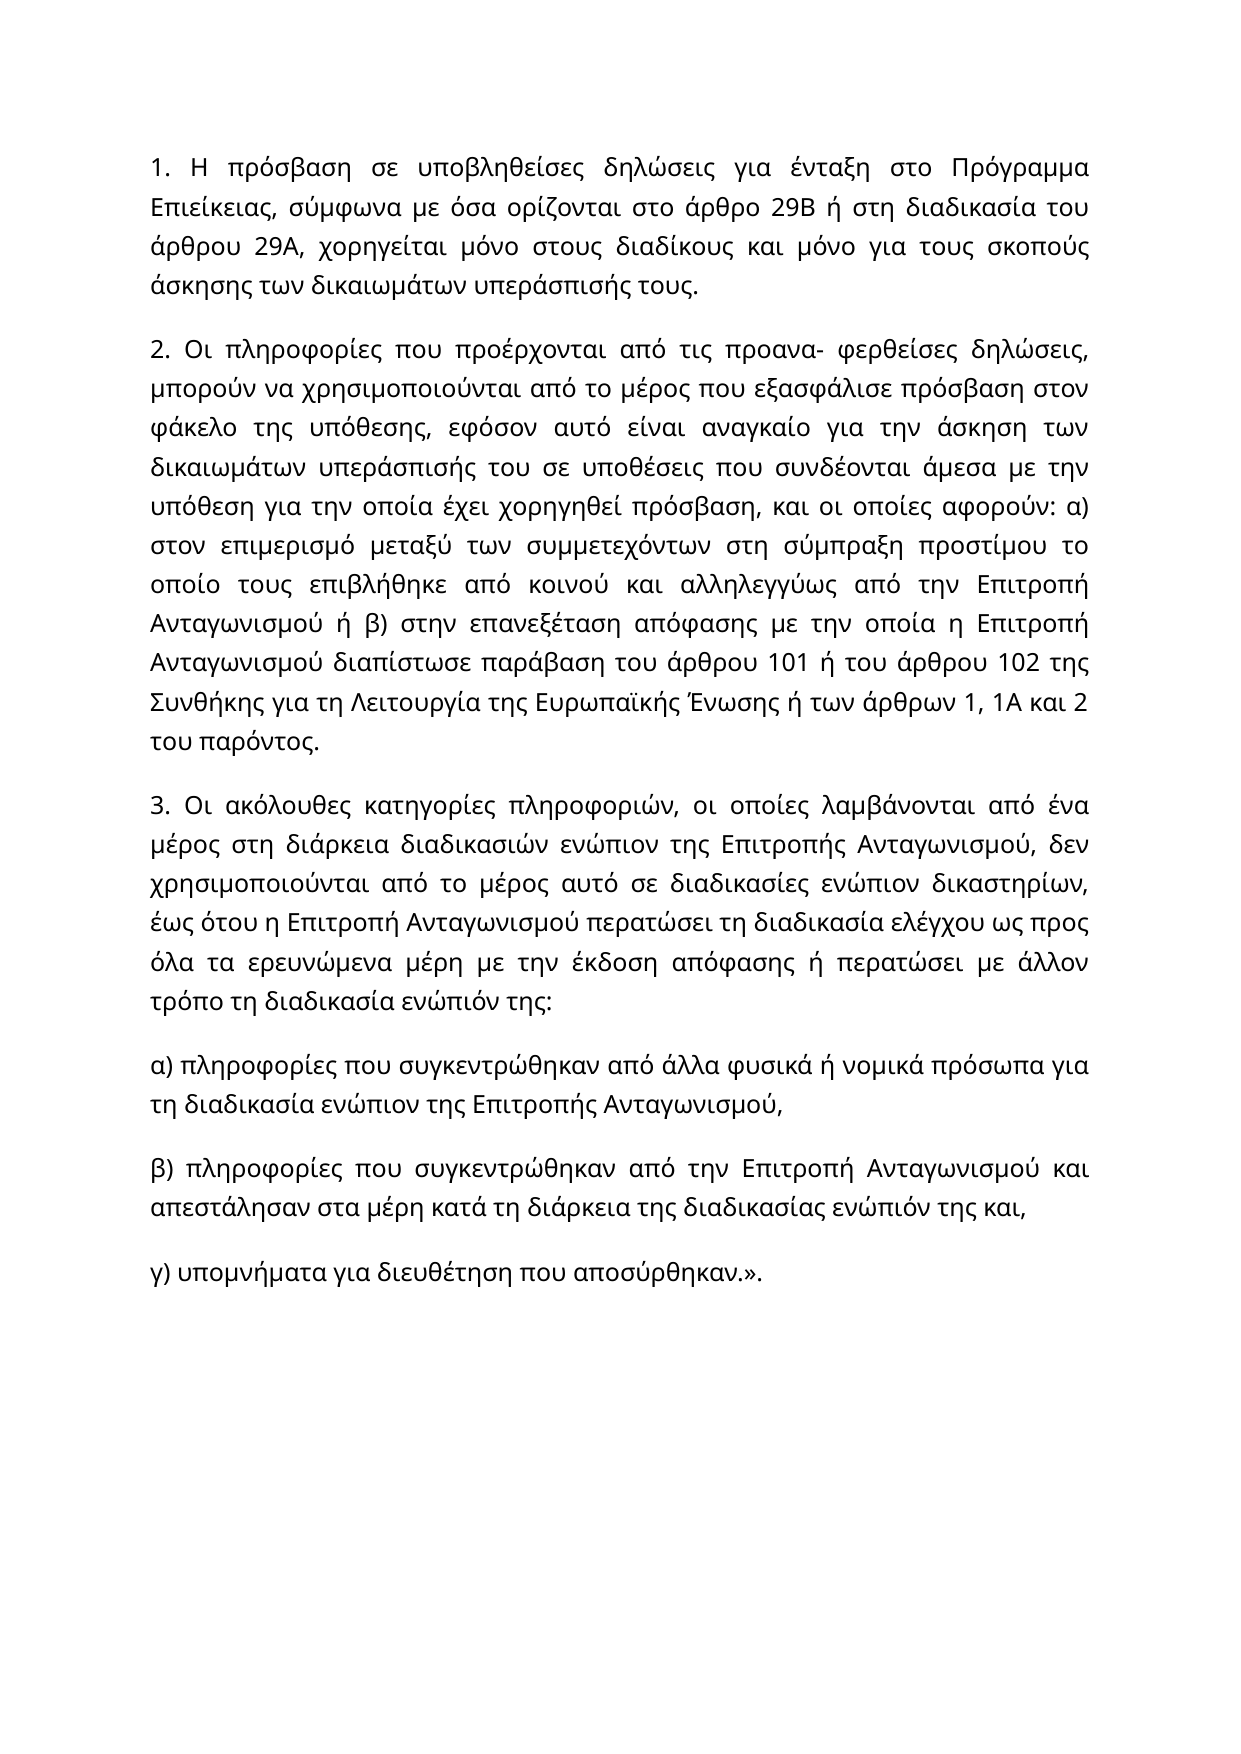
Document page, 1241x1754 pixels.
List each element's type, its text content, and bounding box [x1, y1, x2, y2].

text β) πληροφορίες που συγκεντρώθηκαν από την Επιτροπή Ανταγωνισμού και απεστάλησαν στα μέρη κατά τη διάρκεια της διαδικασίας ενώπιόν της και, [150, 1151, 1090, 1224]
text γ) υπομνήματα για διευθέτηση που αποσύρθηκαν.». [150, 1254, 1090, 1288]
text 2. Οι πληροφορίες που προέρχονται από τις προανα- φερθείσες δηλώσεις, μπορούν να χρησιμοποιούνται από το μέρος που εξασφάλισε πρόσβαση στον φάκελο της υπόθεσης, εφόσον αυτό είναι αναγκαίο για την άσκηση των δικαιωμάτων υπεράσπισής του σε υποθέσεις που συνδέονται άμεσα με την υπόθεση για την οποία έχει χορηγηθεί πρόσβαση, και οι οποίες αφορούν: α) στον επιμερισμό μεταξύ των συμμετεχόντων στη σύμπραξη προστίμου το οποίο τους επιβλήθηκε από κοινού και αλληλεγγύως από την Επιτροπή Ανταγωνισμού ή β) στην επανεξέταση απόφασης με την οποία η Επιτροπή Ανταγωνισμού διαπίστωσε παράβαση του άρθρου 101 ή του άρθρου 102 της Συνθήκης για τη Λειτουργία της Ευρωπαϊκής Ένωσης ή των άρθρων 1, 1Α και 2 του παρόντος. [150, 332, 1090, 757]
text α) πληροφορίες που συγκεντρώθηκαν από άλλα φυσικά ή νομικά πρόσωπα για τη διαδικασία ενώπιον της Επιτροπής Ανταγωνισμού, [150, 1047, 1090, 1121]
text 1. Η πρόσβαση σε υποβληθείσες δηλώσεις για ένταξη στο Πρόγραμμα Επιείκειας, σύμφωνα με όσα ορίζονται στο άρθρο 29Β ή στη διαδικασία του άρθρου 29Α, χορηγείται μόνο στους διαδίκους και μόνο για τους σκοπούς άσκησης των δικαιωμάτων υπεράσπισής τους. [150, 150, 1090, 302]
text 3. Οι ακόλουθες κατηγορίες πληροφοριών, οι οποίες λαμβάνονται από ένα μέρος στη διάρκεια διαδικασιών ενώπιον της Επιτροπής Ανταγωνισμού, δεν χρησιμοποιούνται από το μέρος αυτό σε διαδικασίες ενώπιον δικαστηρίων, έως ότου η Επιτροπή Ανταγωνισμού περατώσει τη διαδικασία ελέγχου ως προς όλα τα ερευνώμενα μέρη με την έκδοση απόφασης ή περατώσει με άλλον τρόπο τη διαδικασία ενώπιόν της: [150, 787, 1090, 1017]
